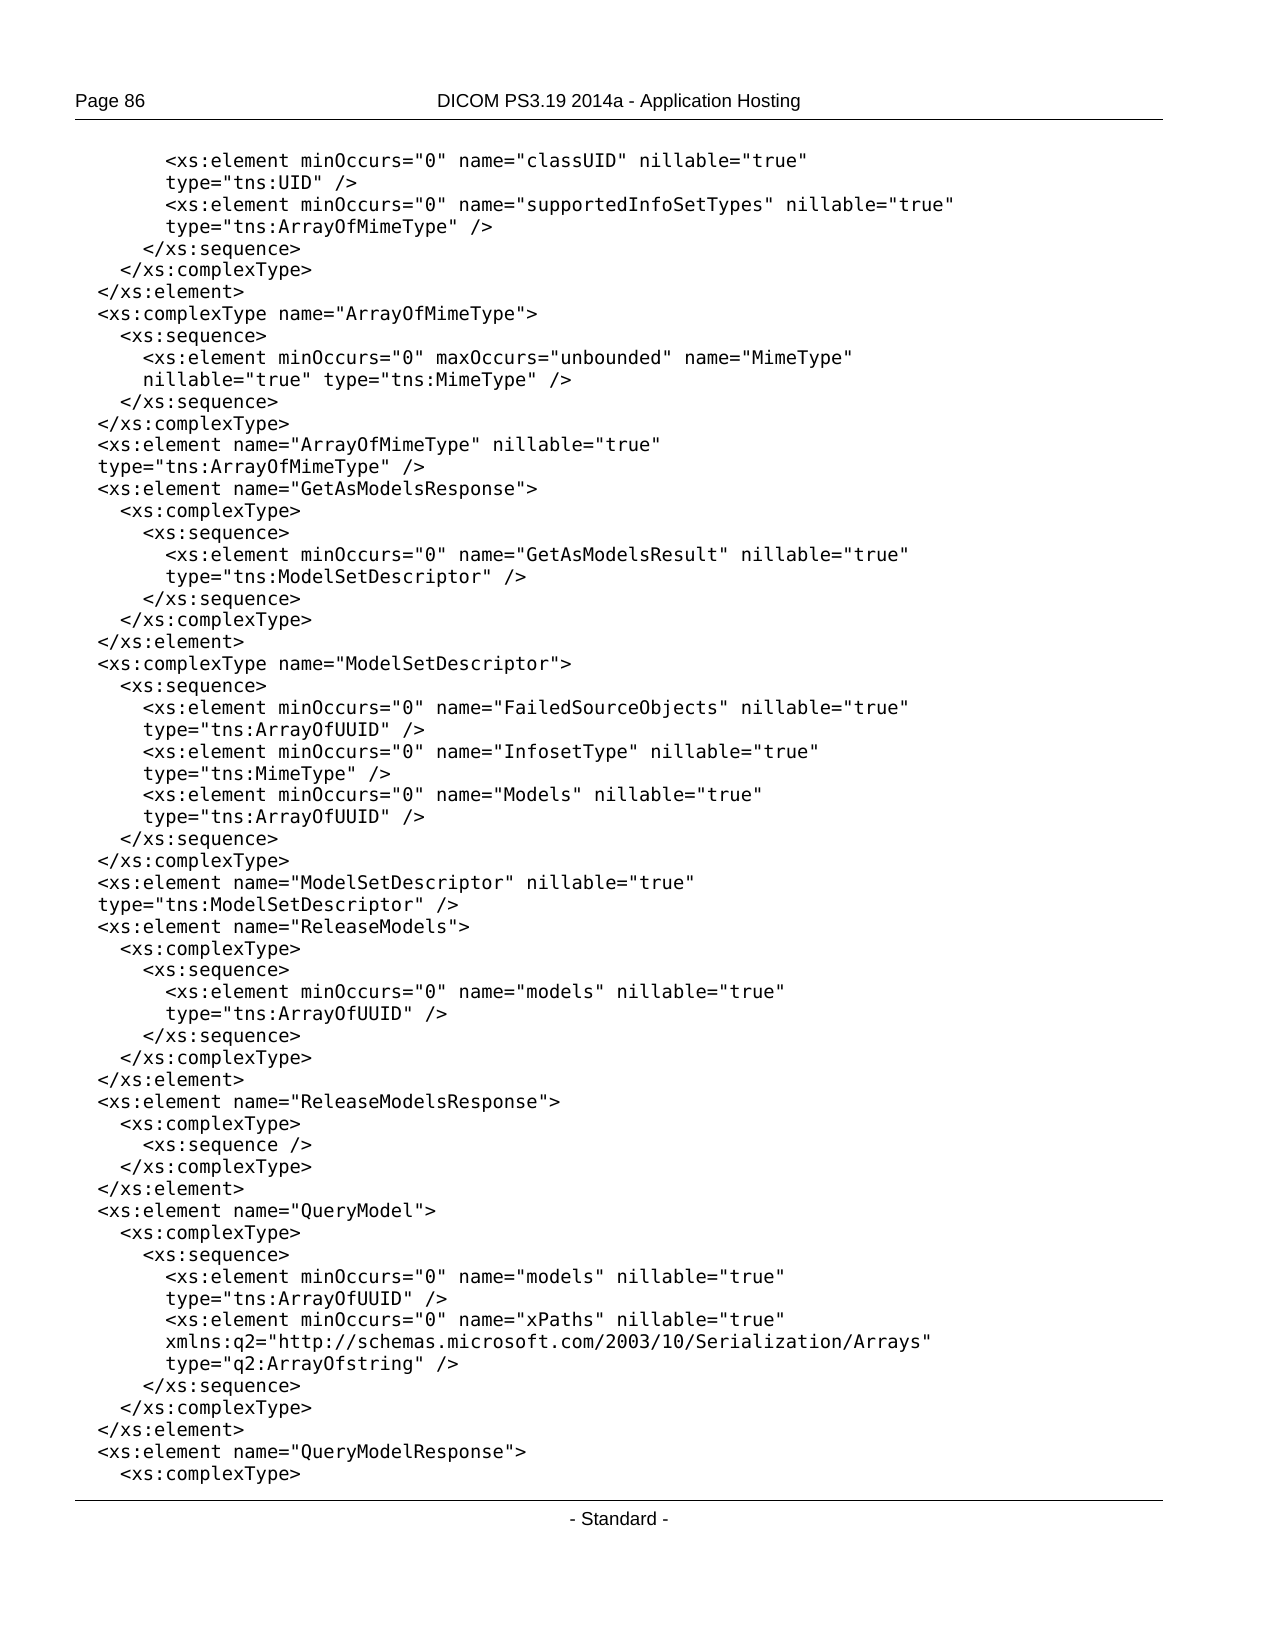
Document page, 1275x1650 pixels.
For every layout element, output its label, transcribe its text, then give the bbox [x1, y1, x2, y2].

text <xs:element minOccurs="0" name="classUID" nillable="true" type="tns:UID" /> <xs:element minOccurs="0" name="supportedInfoSetTypes" nillable="true" type="tns:ArrayOfMimeType" /> </xs:sequence> </xs:complexType> </xs:element> <xs:complexType name="ArrayOfMimeType"> <xs:sequence> <xs:element minOccurs="0" maxOccurs="unbounded" name="MimeType" nillable="true" type="tns:MimeType" /> </xs:sequence> </xs:complexType> <xs:element name="ArrayOfMimeType" nillable="true" type="tns:ArrayOfMimeType" /> <xs:element name="GetAsModelsResponse"> <xs:complexType> <xs:sequence> <xs:element minOccurs="0" name="GetAsModelsResult" nillable="true" type="tns:ModelSetDescriptor" /> </xs:sequence> </xs:complexType> </xs:element> <xs:complexType name="ModelSetDescriptor"> <xs:sequence> <xs:element minOccurs="0" name="FailedSourceObjects" nillable="true" type="tns:ArrayOfUUID" /> <xs:element minOccurs="0" name="InfosetType" nillable="true" type="tns:MimeType" /> <xs:element minOccurs="0" name="Models" nillable="true" type="tns:ArrayOfUUID" /> </xs:sequence> </xs:complexType> <xs:element name="ModelSetDescriptor" nillable="true" type="tns:ModelSetDescriptor" /> <xs:element name="ReleaseModels"> <xs:complexType> <xs:sequence> <xs:element minOccurs="0" name="models" nillable="true" type="tns:ArrayOfUUID" /> </xs:sequence> </xs:complexType> </xs:element> <xs:element name="ReleaseModelsResponse"> <xs:complexType> <xs:sequence /> </xs:complexType> </xs:element> <xs:element name="QueryModel"> <xs:complexType> <xs:sequence> <xs:element minOccurs="0" name="models" nillable="true" type="tns:ArrayOfUUID" /> <xs:element minOccurs="0" name="xPaths" nillable="true" xmlns:q2="http://schemas.microsoft.com/2003/10/Serialization/Arrays" type="q2:ArrayOfstring" /> </xs:sequence> </xs:complexType> </xs:element> <xs:element name="QueryModelResponse"> <xs:complexType> [75, 150, 1162, 1484]
